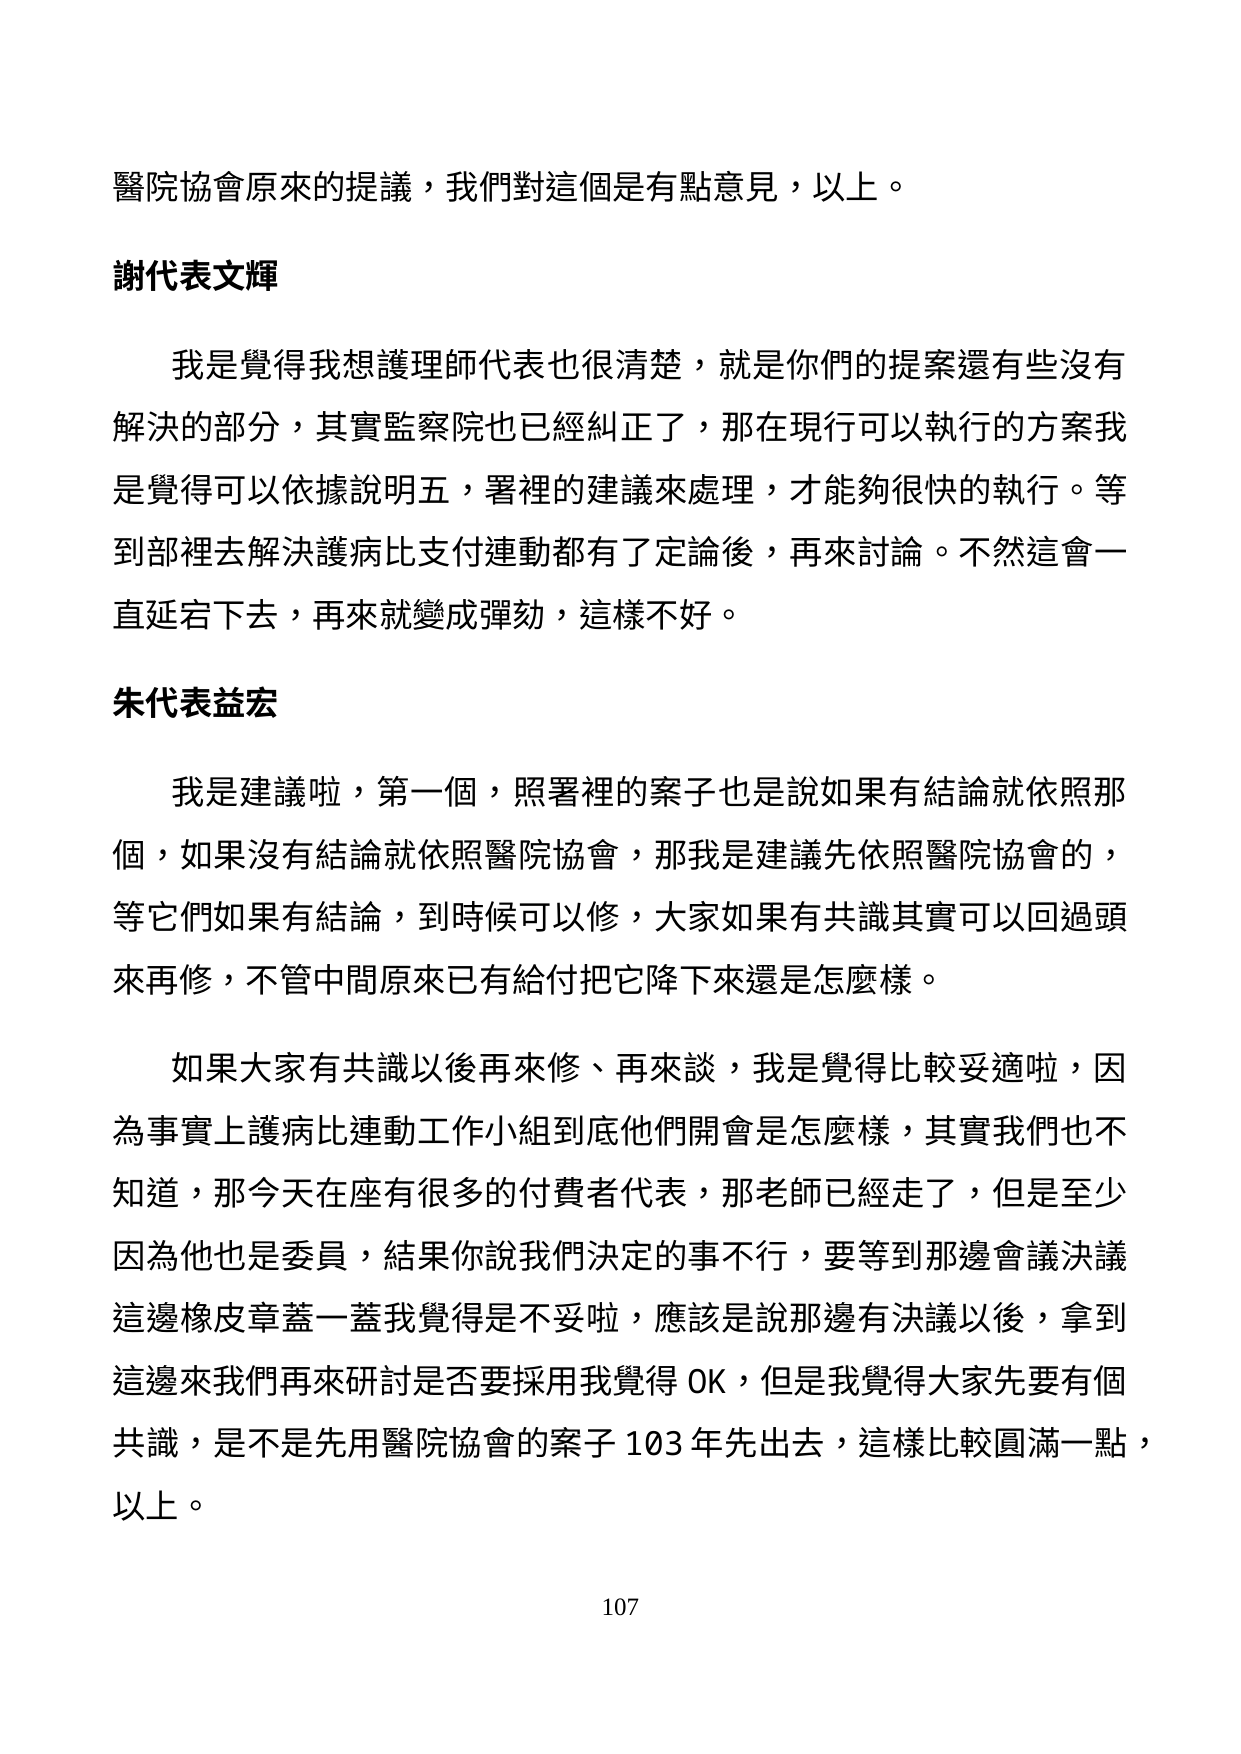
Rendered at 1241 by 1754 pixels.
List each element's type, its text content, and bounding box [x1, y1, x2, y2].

text 謝代表文輝 [112, 232, 1128, 295]
text 我是建議啦，第一個，照署裡的案子也是說如果有結論就依照那個，如果沒有結論就依照醫院協會，那我是建議先依照醫院協會的，等它們如果有結論，到時候可以修，大家如果有共識其實可以回過頭來再修，不管中間原來已有給付把它降下來還是怎麼樣。 [112, 748, 1128, 998]
text 醫院協會原來的提議，我們對這個是有點意見，以上。 [112, 143, 1128, 206]
text 朱代表益宏 [112, 660, 1128, 722]
text 我是覺得我想護理師代表也很清楚，就是你們的提案還有些沒有解決的部分，其實監察院也已經糾正了，那在現行可以執行的方案我是覺得可以依據說明五，署裡的建議來處理，才能夠很快的執行。等到部裡去解決護病比支付連動都有了定論後，再來討論。不然這會一直延宕下去，再來就變成彈劾，這樣不好。 [112, 321, 1128, 633]
text 如果大家有共識以後再來修、再來談，我是覺得比較妥適啦，因為事實上護病比連動工作小組到底他們開會是怎麼樣，其實我們也不知道，那今天在座有很多的付費者代表，那老師已經走了，但是至少因為他也是委員，結果你說我們決定的事不行，要等到那邊會議決議，這邊橡皮章蓋一蓋我覺得是不妥啦，應該是說那邊有決議以後，拿到這邊來我們再來研討是否要採用我覺得OK，但是我覺得大家先要有個共識，是不是先用醫院協會的案子103年先出去，這樣比較圓滿一點，以上。 [112, 1025, 1128, 1525]
